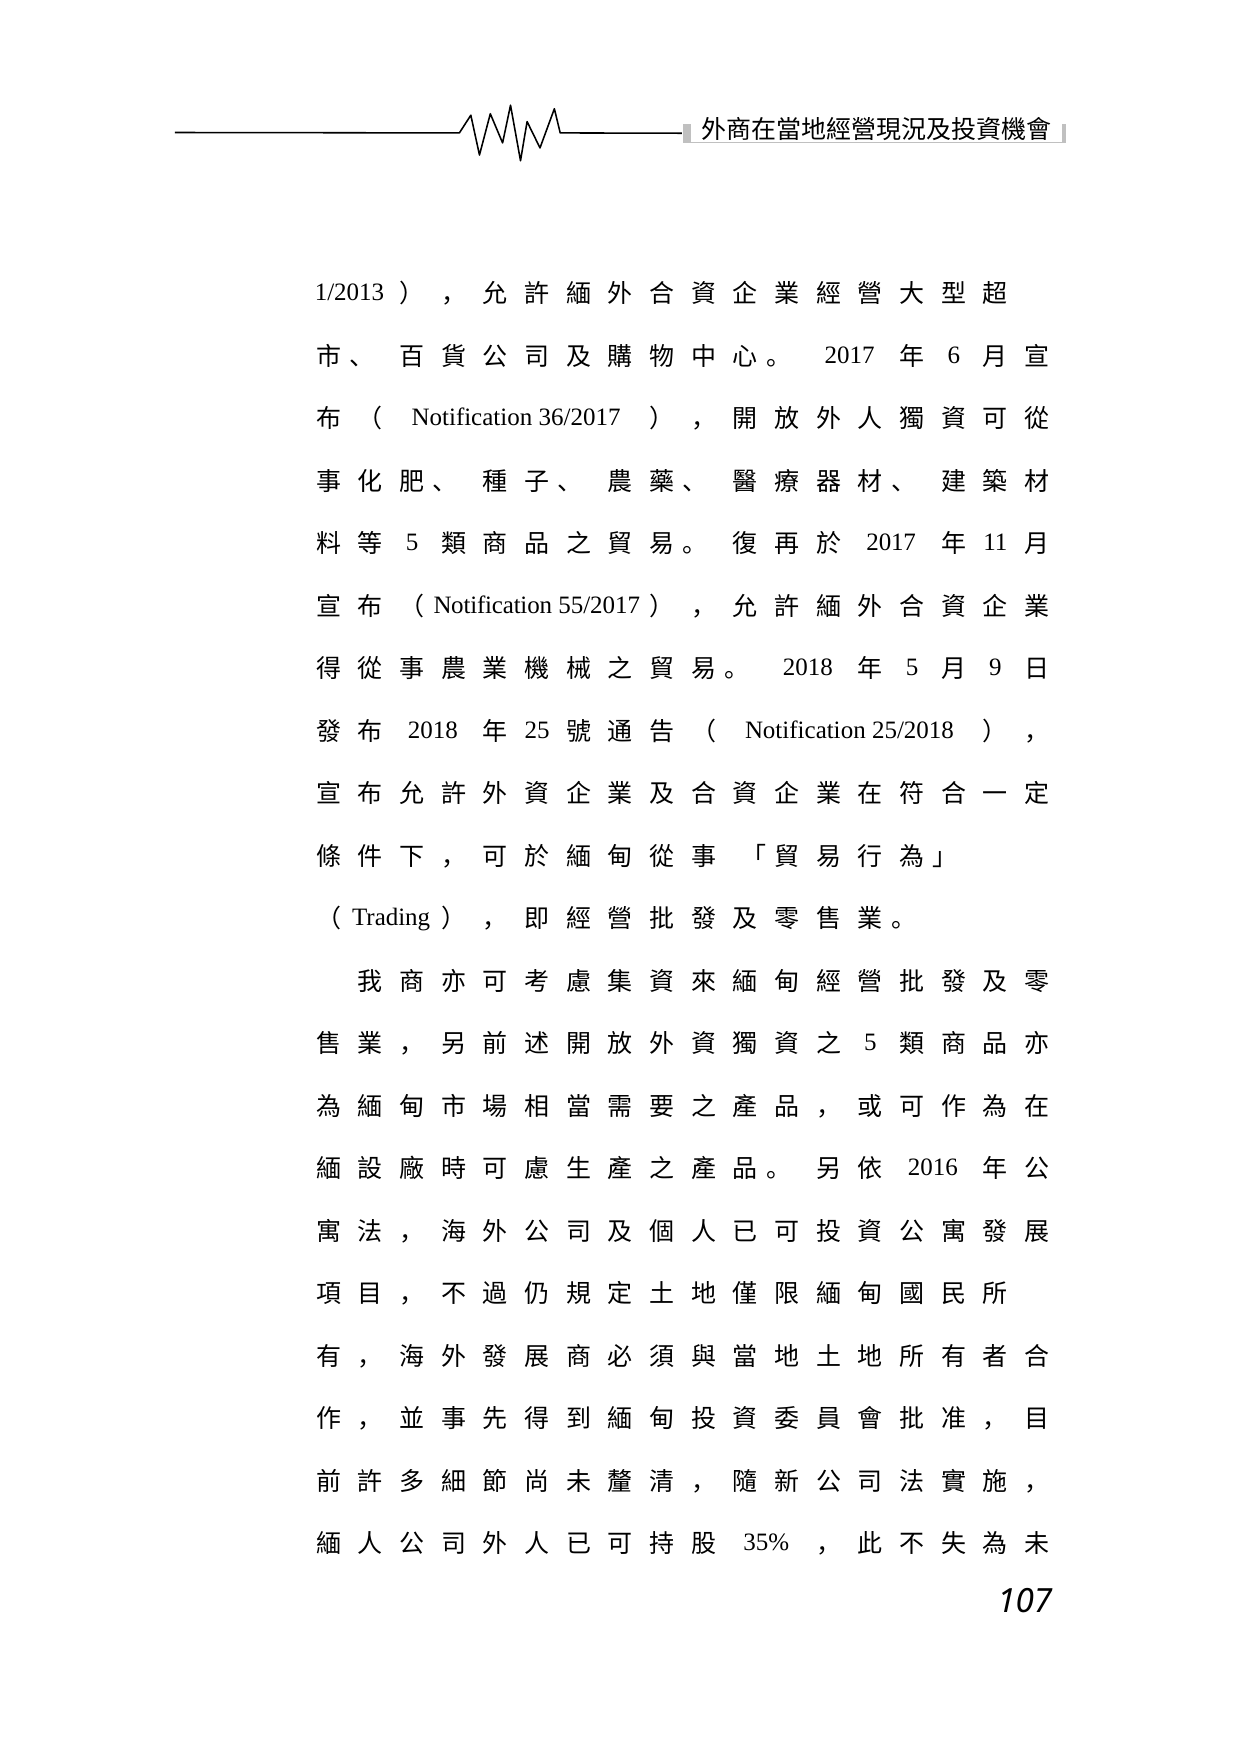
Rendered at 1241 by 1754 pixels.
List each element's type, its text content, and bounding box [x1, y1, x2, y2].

text 1/2013），允許緬外合資企業經營大型超市、百貨公司及購物中心。2017年6月宣布（Notification 36/2017），開放外人獨資可從事化肥、種子、農藥、醫療器材、建築材料等5類商品之貿易。復再於2017年11月宣布（Notification 55/2017），允許緬外合資企業得從事農業機械之貿易。2018年5月9日發布2018年25號通告（Notification 25/2018），宣布允許外資企業及合資企業在符合一定條件下，可於緬甸從事「貿易行為」（Trading），即經營批發及零售業。 [284, 250, 1058, 938]
text 我商亦可考慮集資來緬甸經營批發及零售業，另前述開放外資獨資之5類商品亦為緬甸市場相當需要之產品，或可作為在緬設廠時可慮生產之產品。另依2016年公寓法，海外公司及個人已可投資公寓發展項目，不過仍規定土地僅限緬甸國民所有，海外發展商必須與當地土地所有者合作，並事先得到緬甸投資委員會批准，目前許多細節尚未釐清，隨新公司法實施，緬人公司外人已可持股35%，此不失為未 [284, 938, 1058, 1563]
